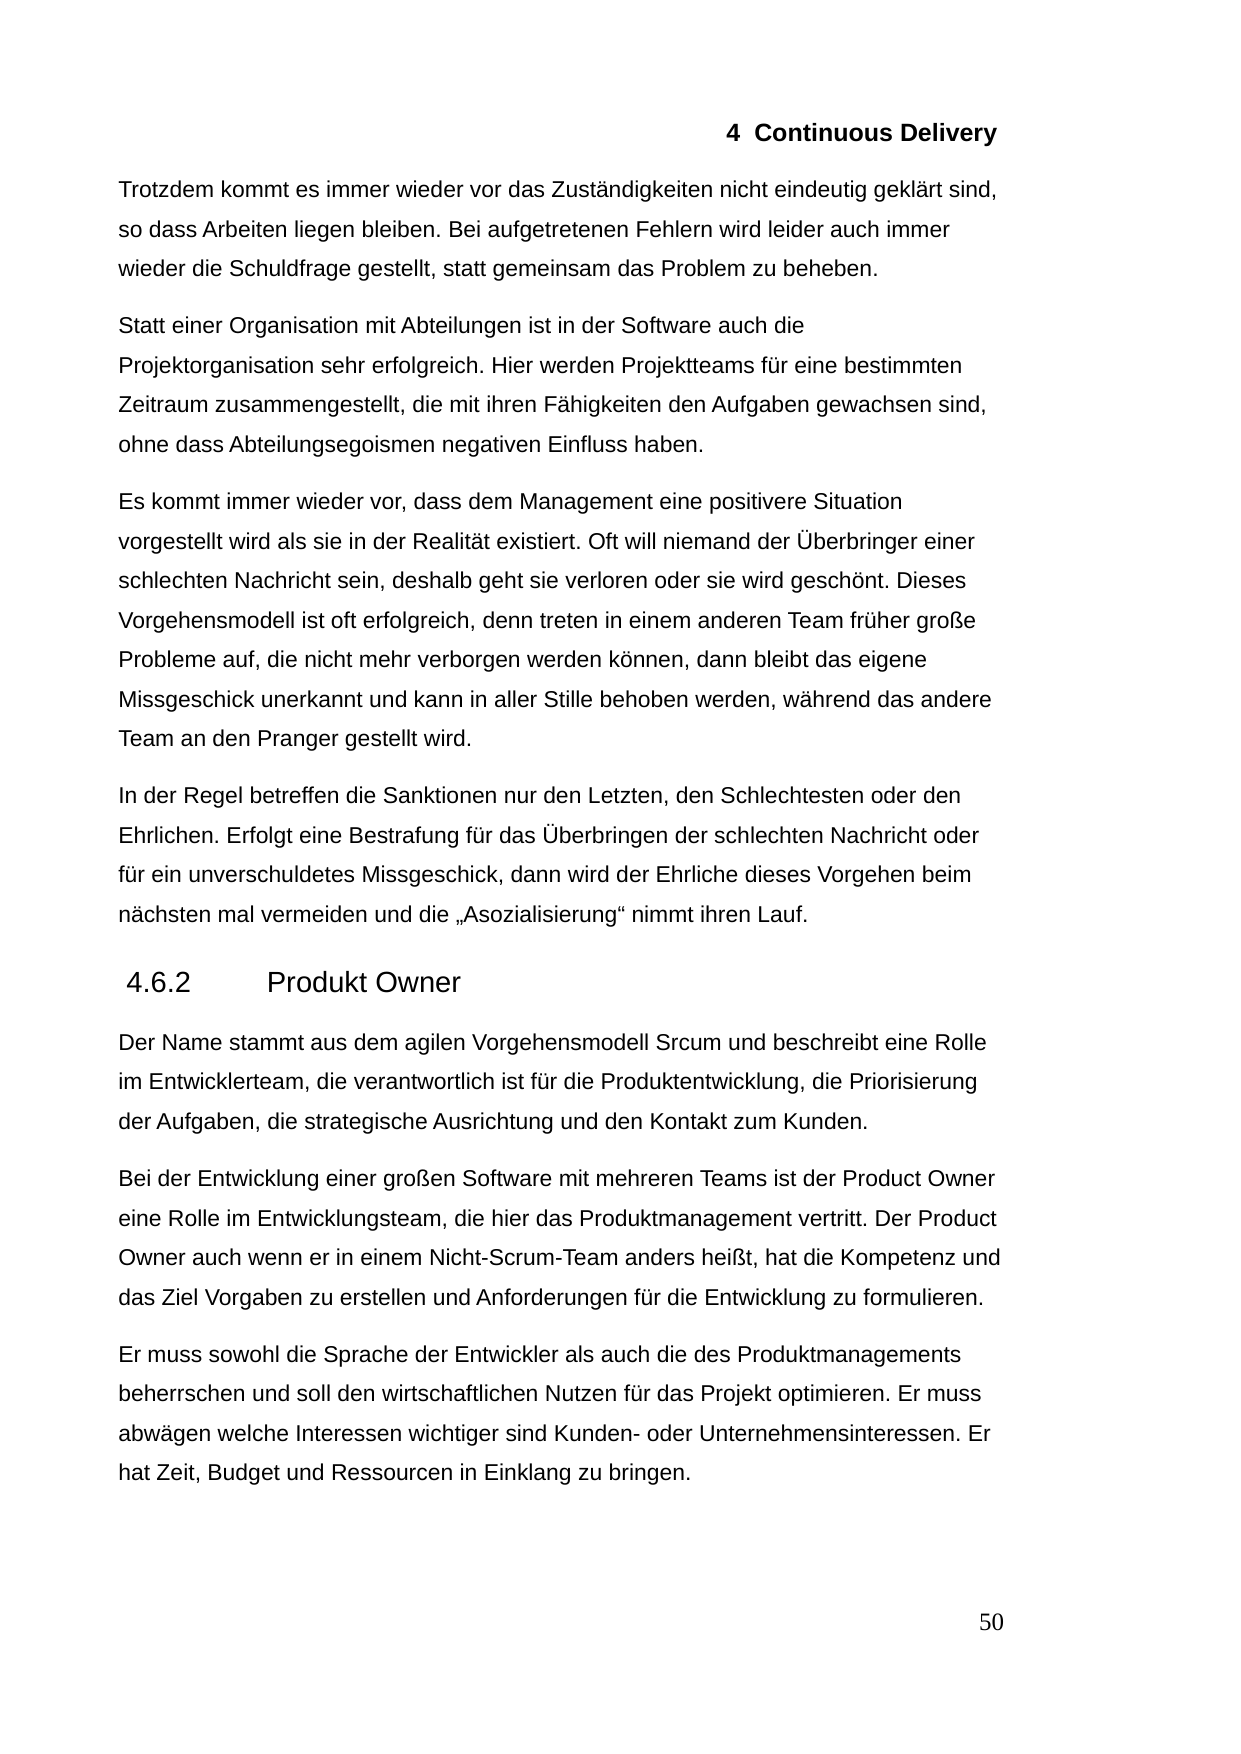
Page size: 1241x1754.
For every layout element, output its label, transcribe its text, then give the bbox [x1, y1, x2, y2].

text Er muss sowohl die Sprache der Entwickler als auch die des Produktmanagements beherrschen und soll den wirtschaftlichen Nutzen für das Projekt optimieren. Er muss abwägen welche Interessen wichtiger sind Kunden- oder Unternehmensinteressen. Er hat Zeit, Budget und Ressourcen in Einklang zu bringen. [118, 1341, 1004, 1485]
text Es kommt immer wieder vor, dass dem Management eine positivere Situation vorgestellt wird als sie in der Realität existiert. Oft will niemand der Überbringer einer schlechten Nachricht sein, deshalb geht sie verloren oder sie wird geschönt. Dieses Vorgehensmodell ist oft erfolgreich, denn treten in einem anderen Team früher große Probleme auf, die nicht mehr verborgen werden können, dann bleibt das eigene Missgeschick unerkannt und kann in aller Stille behoben werden, während das andere Team an den Pranger gestellt wird. [118, 488, 1004, 751]
text Statt einer Organisation mit Abteilungen ist in der Software auch die Projektorganisation sehr erfolgreich. Hier werden Projektteams für eine bestimmten Zeitraum zusammengestellt, die mit ihren Fähigkeiten den Aufgaben gewachsen sind, ohne dass Abteilungsegoismen negativen Einfluss haben. [118, 312, 1004, 457]
text Bei der Entwicklung einer großen Software mit mehreren Teams ist der Product Owner eine Rolle im Entwicklungsteam, die hier das Produktmanagement vertritt. Der Product Owner auch wenn er in einem Nicht-Scrum-Team anders heißt, hat die Kompetenz und das Ziel Vorgaben zu erstellen und Anforderungen für die Entwicklung zu formulieren. [118, 1165, 1004, 1310]
text In der Regel betreffen die Sanktionen nur den Letzten, den Schlechtesten oder den Ehrlichen. Erfolgt eine Bestrafung für das Überbringen der schlechten Nachricht oder für ein unverschuldetes Missgeschick, dann wird der Ehrliche dieses Vorgehen beim nächsten mal vermeiden und die „Asozialisierung“ nimmt ihren Lauf. [118, 782, 1004, 927]
subtitle Produkt Owner [118, 965, 1004, 999]
text Trotzdem kommt es immer wieder vor das Zuständigkeiten nicht eindeutig geklärt sind, so dass Arbeiten liegen bleiben. Bei aufgetretenen Fehlern wird leider auch immer wieder die Schuldfrage gestellt, statt gemeinsam das Problem zu beheben. [118, 176, 1004, 282]
text Der Name stammt aus dem agilen Vorgehensmodell Srcum und beschreibt eine Rolle im Entwicklerteam, die verantwortlich ist für die Produktentwicklung, die Priorisierung der Aufgaben, die strategische Ausrichtung und den Kontakt zum Kunden. [118, 1029, 1004, 1134]
